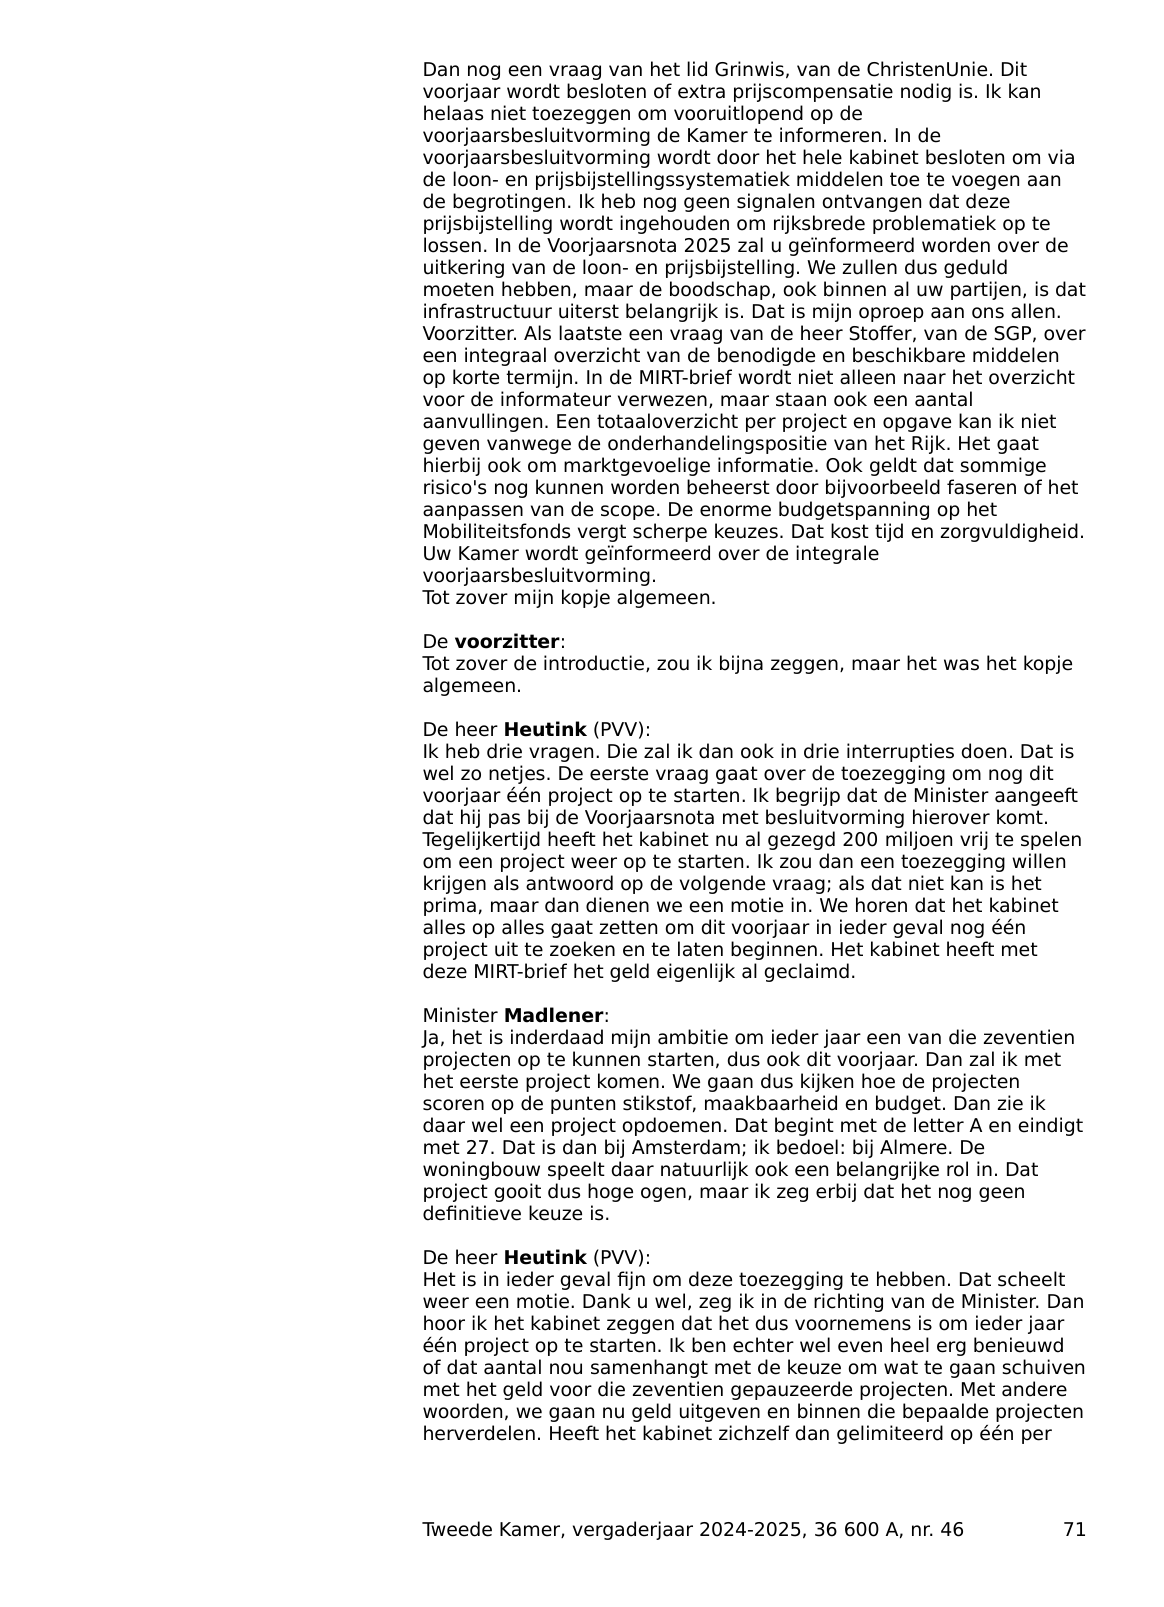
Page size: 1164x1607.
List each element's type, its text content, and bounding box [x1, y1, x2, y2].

text De heer Heutink (PVV): [422, 1247, 1087, 1269]
text Voorzitter. Als laatste een vraag van de heer Stoffer, van de SGP, over een integraal overzicht van de benodigde en beschikbare middelen op korte termijn. In de MIRT-brief wordt niet alleen naar het overzicht voor de informateur verwezen, maar staan ook een aantal aanvullingen. Een totaaloverzicht per project en opgave kan ik niet geven vanwege de onderhandelingspositie van het Rijk. Het gaat hierbij ook om marktgevoelige informatie. Ook geldt dat sommige risico's nog kunnen worden beheerst door bijvoorbeeld faseren of het aanpassen van de scope. De enorme budgetspanning op het Mobiliteitsfonds vergt scherpe keuzes. Dat kost tijd en zorgvuldigheid. Uw Kamer wordt geïnformeerd over de integrale voorjaarsbesluitvorming. [422, 323, 1087, 587]
text De heer Heutink (PVV): [422, 719, 1087, 741]
text Dan nog een vraag van het lid Grinwis, van de ChristenUnie. Dit voorjaar wordt besloten of extra prijscompensatie nodig is. Ik kan helaas niet toezeggen om vooruitlopend op de voorjaarsbesluitvorming de Kamer te informeren. In de voorjaarsbesluitvorming wordt door het hele kabinet besloten om via de loon- en prijsbijstellingssystematiek middelen toe te voegen aan de begrotingen. Ik heb nog geen signalen ontvangen dat deze prijsbijstelling wordt ingehouden om rijksbrede problematiek op te lossen. In de Voorjaarsnota 2025 zal u geïnformeerd worden over de uitkering van de loon- en prijsbijstelling. We zullen dus geduld moeten hebben, maar de boodschap, ook binnen al uw partijen, is dat infrastructuur uiterst belangrijk is. Dat is mijn oproep aan ons allen. [422, 59, 1087, 323]
text Het is in ieder geval fijn om deze toezegging te hebben. Dat scheelt weer een motie. Dank u wel, zeg ik in de richting van de Minister. Dan hoor ik het kabinet zeggen dat het dus voornemens is om ieder jaar één project op te starten. Ik ben echter wel even heel erg benieuwd of dat aantal nou samenhangt met de keuze om wat te gaan schuiven met het geld voor die zeventien gepauzeerde projecten. Met andere woorden, we gaan nu geld uitgeven en binnen die bepaalde projecten herverdelen. Heeft het kabinet zichzelf dan gelimiteerd op één per [422, 1269, 1087, 1444]
text Ik heb drie vragen. Die zal ik dan ook in drie interrupties doen. Dat is wel zo netjes. De eerste vraag gaat over de toezegging om nog dit voorjaar één project op te starten. Ik begrijp dat de Minister aangeeft dat hij pas bij de Voorjaarsnota met besluitvorming hierover komt. Tegelijkertijd heeft het kabinet nu al gezegd 200 miljoen vrij te spelen om een project weer op te starten. Ik zou dan een toezegging willen krijgen als antwoord op de volgende vraag; als dat niet kan is het prima, maar dan dienen we een motie in. We horen dat het kabinet alles op alles gaat zetten om dit voorjaar in ieder geval nog één project uit te zoeken en te laten beginnen. Het kabinet heeft met deze MIRT-brief het geld eigenlijk al geclaimd. [422, 741, 1087, 983]
text Ja, het is inderdaad mijn ambitie om ieder jaar een van die zeventien projecten op te kunnen starten, dus ook dit voorjaar. Dan zal ik met het eerste project komen. We gaan dus kijken hoe de projecten scoren op de punten stikstof, maakbaarheid en budget. Dan zie ik daar wel een project opdoemen. Dat begint met de letter A en eindigt met 27. Dat is dan bij Amsterdam; ik bedoel: bij Almere. De woningbouw speelt daar natuurlijk ook een belangrijke rol in. Dat project gooit dus hoge ogen, maar ik zeg erbij dat het nog geen definitieve keuze is. [422, 1027, 1087, 1224]
text Tot zover mijn kopje algemeen. [422, 587, 1087, 608]
text Minister Madlener: [422, 1005, 1087, 1027]
text De voorzitter: [422, 631, 1087, 653]
text Tot zover de introductie, zou ik bijna zeggen, maar het was het kopje algemeen. [422, 653, 1087, 697]
